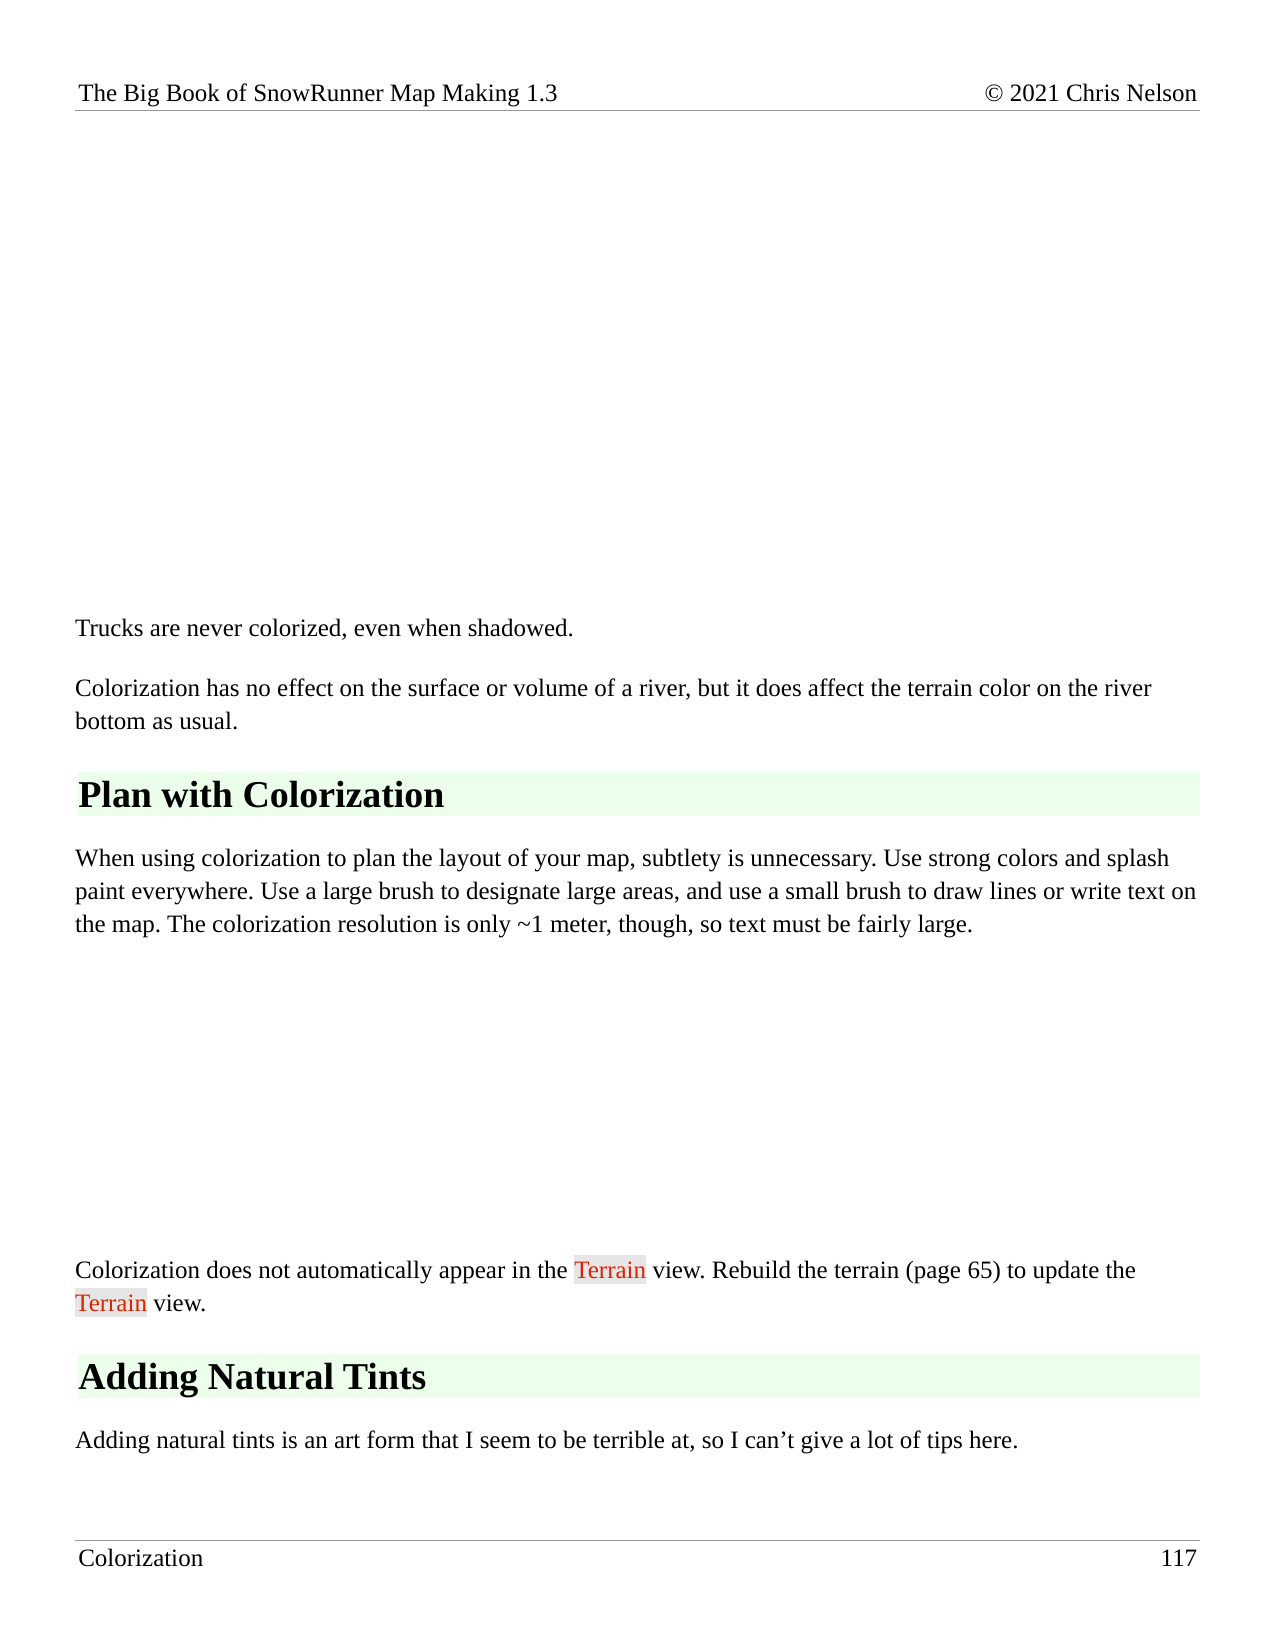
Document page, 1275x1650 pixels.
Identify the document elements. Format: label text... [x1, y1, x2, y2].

text When using colorization to plan the layout of your map, subtlety is unnecessary. Use strong colors and splash paint everywhere. Use a large brush to designate large areas, and use a small brush to draw lines or write text on the map. The colorization resolution is only ~1 meter, though, so text must be fairly large. [75, 843, 1200, 937]
text Adding natural tints is an art form that I seem to be terrible at, so I can’t give a lot of tips here. [75, 1425, 1200, 1454]
text Colorization does not automatically appear in the Terrain view. Rebuild the terrain (page 65) to update the Terrain view. [75, 1255, 1200, 1317]
subtitle Plan with Colorization [78, 772, 1200, 816]
subtitle Adding Natural Tints [78, 1354, 1200, 1398]
text Trucks are never colorized, even when shadowed. [75, 613, 1200, 642]
text Colorization has no effect on the surface or volume of a river, but it does affect the terrain color on the river bottom as usual. [75, 673, 1200, 735]
